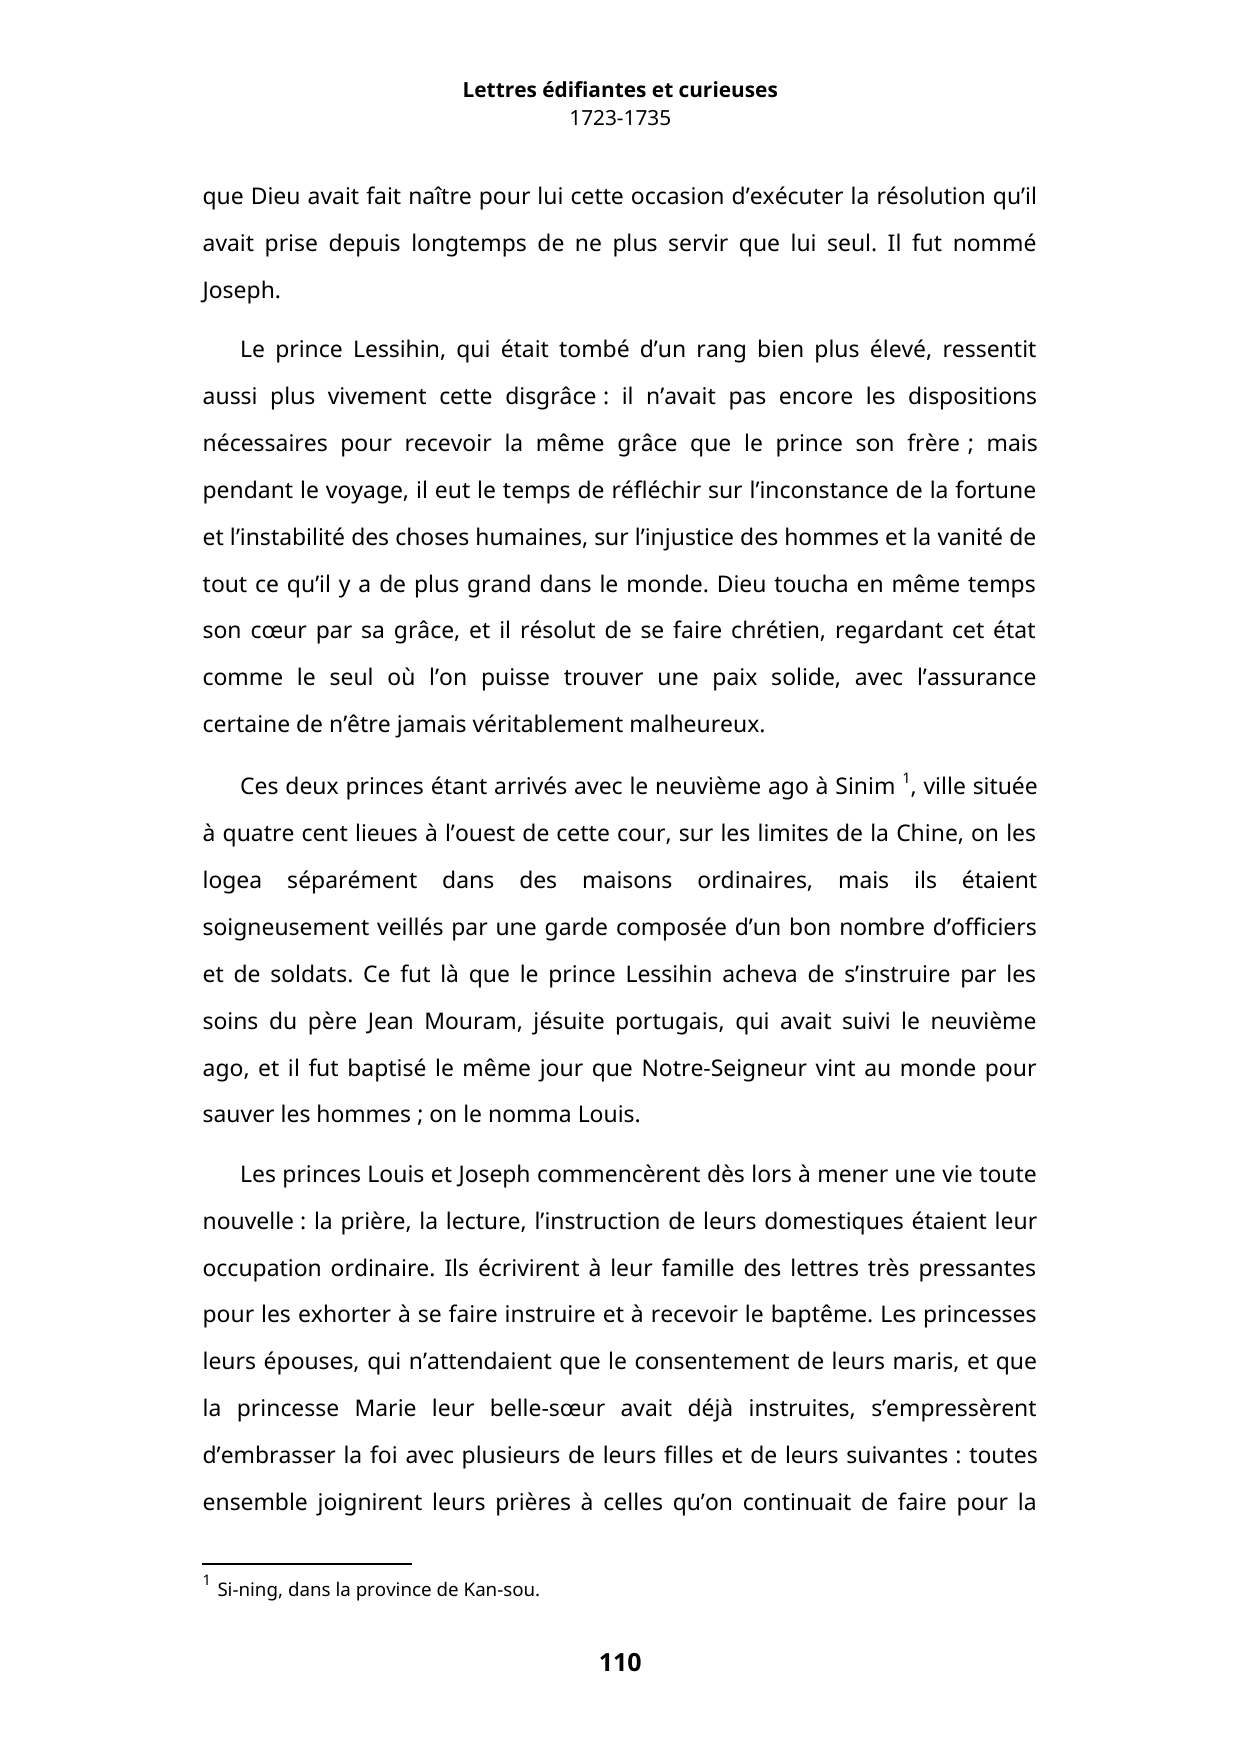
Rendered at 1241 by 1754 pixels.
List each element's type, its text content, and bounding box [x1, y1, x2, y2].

text Si-ning, dans la province de Kan-sou. [202, 1570, 1038, 1604]
text Le prince Lessihin, qui était tombé d’un rang bien plus élevé, ressentit aussi plus vivement cette disgrâce : il n’avait pas encore les dispositions nécessaires pour recevoir la même grâce que le prince son frère ; mais pendant le voyage, il eut le temps de réfléchir sur l’inconstance de la fortune et l’instabilité des choses humaines, sur l’injustice des hommes et la vanité de tout ce qu’il y a de plus grand dans le monde. Dieu toucha en même temps son cœur par sa grâce, et il résolut de se faire chrétien, regardant cet état comme le seul où l’on puisse trouver une paix solide, avec l’assurance certaine de n’être jamais véritablement malheureux. [202, 333, 1038, 739]
text que Dieu avait fait naître pour lui cette occasion d’exécuter la résolution qu’il avait prise depuis longtemps de ne plus servir que lui seul. Il fut nommé Joseph. [202, 180, 1038, 305]
text Les princes Louis et Joseph commencèrent dès lors à mener une vie toute nouvelle : la prière, la lecture, l’instruction de leurs domestiques étaient leur occupation ordinaire. Ils écrivirent à leur famille des lettres très pressantes pour les exhorter à se faire instruire et à recevoir le baptême. Les princesses leurs épouses, qui n’attendaient que le consentement de leurs maris, et que la princesse Marie leur belle-sœur avait déjà instruites, s’empressèrent d’embrasser la foi avec plusieurs de leurs filles et de leurs suivantes : toutes ensemble joignirent leurs prières à celles qu’on continuait de faire pour la [202, 1158, 1038, 1517]
text Ces deux princes étant arrivés avec le neuvième ago à Sinim , ville située à quatre cent lieues à l’ouest de cette cour, sur les limites de la Chine, on les logea séparément dans des maisons ordinaires, mais ils étaient soigneusement veillés par une garde composée d’un bon nombre d’officiers et de soldats. Ce fut là que le prince Lessihin acheva de s’instruire par les soins du père Jean Mouram, jésuite portugais, qui avait suivi le neuvième ago, et il fut baptisé le même jour que Notre-Seigneur vint au monde pour sauver les hommes ; on le nomma Louis. [202, 767, 1038, 1130]
